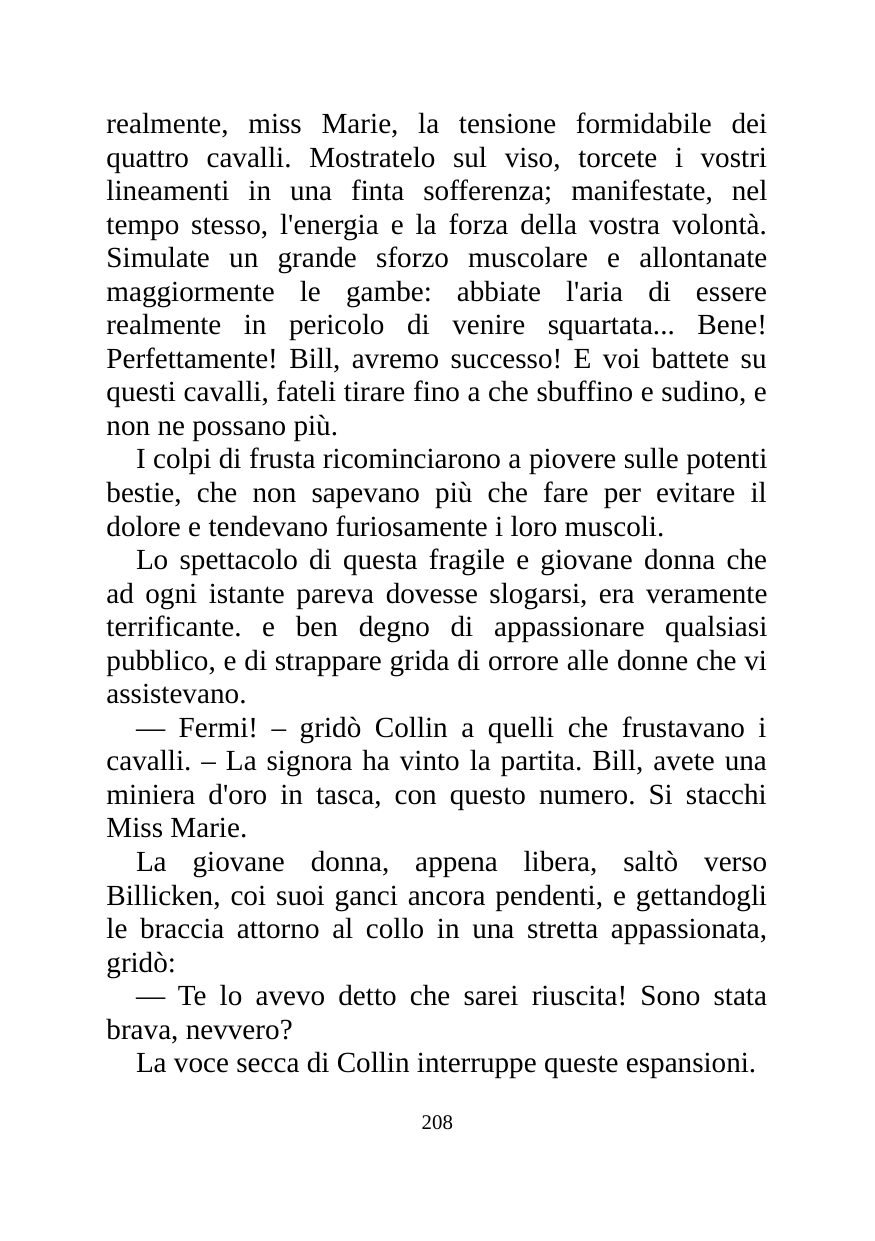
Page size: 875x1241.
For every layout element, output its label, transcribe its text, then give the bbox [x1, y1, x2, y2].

text La voce secca di Collin interruppe queste espansioni. [106, 1045, 768, 1079]
text realmente, miss Marie, la tensione formidabile dei quattro cavalli. Mostratelo sul viso, torcete i vostri lineamenti in una finta sofferenza; manifestate, nel tempo stesso, l'energia e la forza della vostra volontà. Simulate un grande sforzo muscolare e allontanate maggiormente le gambe: abbiate l'aria di essere realmente in pericolo di venire squartata... Bene! Perfettamente! Bill, avremo successo! E voi battete su questi cavalli, fateli tirare fino a che sbuffino e sudino, e non ne possano più. [106, 106, 768, 442]
text — Te lo avevo detto che sarei riuscita! Sono stata brava, nevvero? [106, 978, 768, 1045]
text Lo spettacolo di questa fragile e giovane donna che ad ogni istante pareva dovesse slogarsi, era veramente terrificante. e ben degno di appassionare qualsiasi pubblico, e di strappare grida di orrore alle donne che vi assistevano. [106, 542, 768, 710]
text La giovane donna, appena libera, saltò verso Billicken, coi suoi ganci ancora pendenti, e gettandogli le braccia attorno al collo in una stretta appassionata, gridò: [106, 844, 768, 978]
text I colpi di frusta ricominciarono a piovere sulle potenti bestie, che non sapevano più che fare per evitare il dolore e tendevano furiosamente i loro muscoli. [106, 442, 768, 542]
text — Fermi! – gridò Collin a quelli che frustavano i cavalli. – La signora ha vinto la partita. Bill, avete una miniera d'oro in tasca, con questo numero. Si stacchi Miss Marie. [106, 710, 768, 844]
